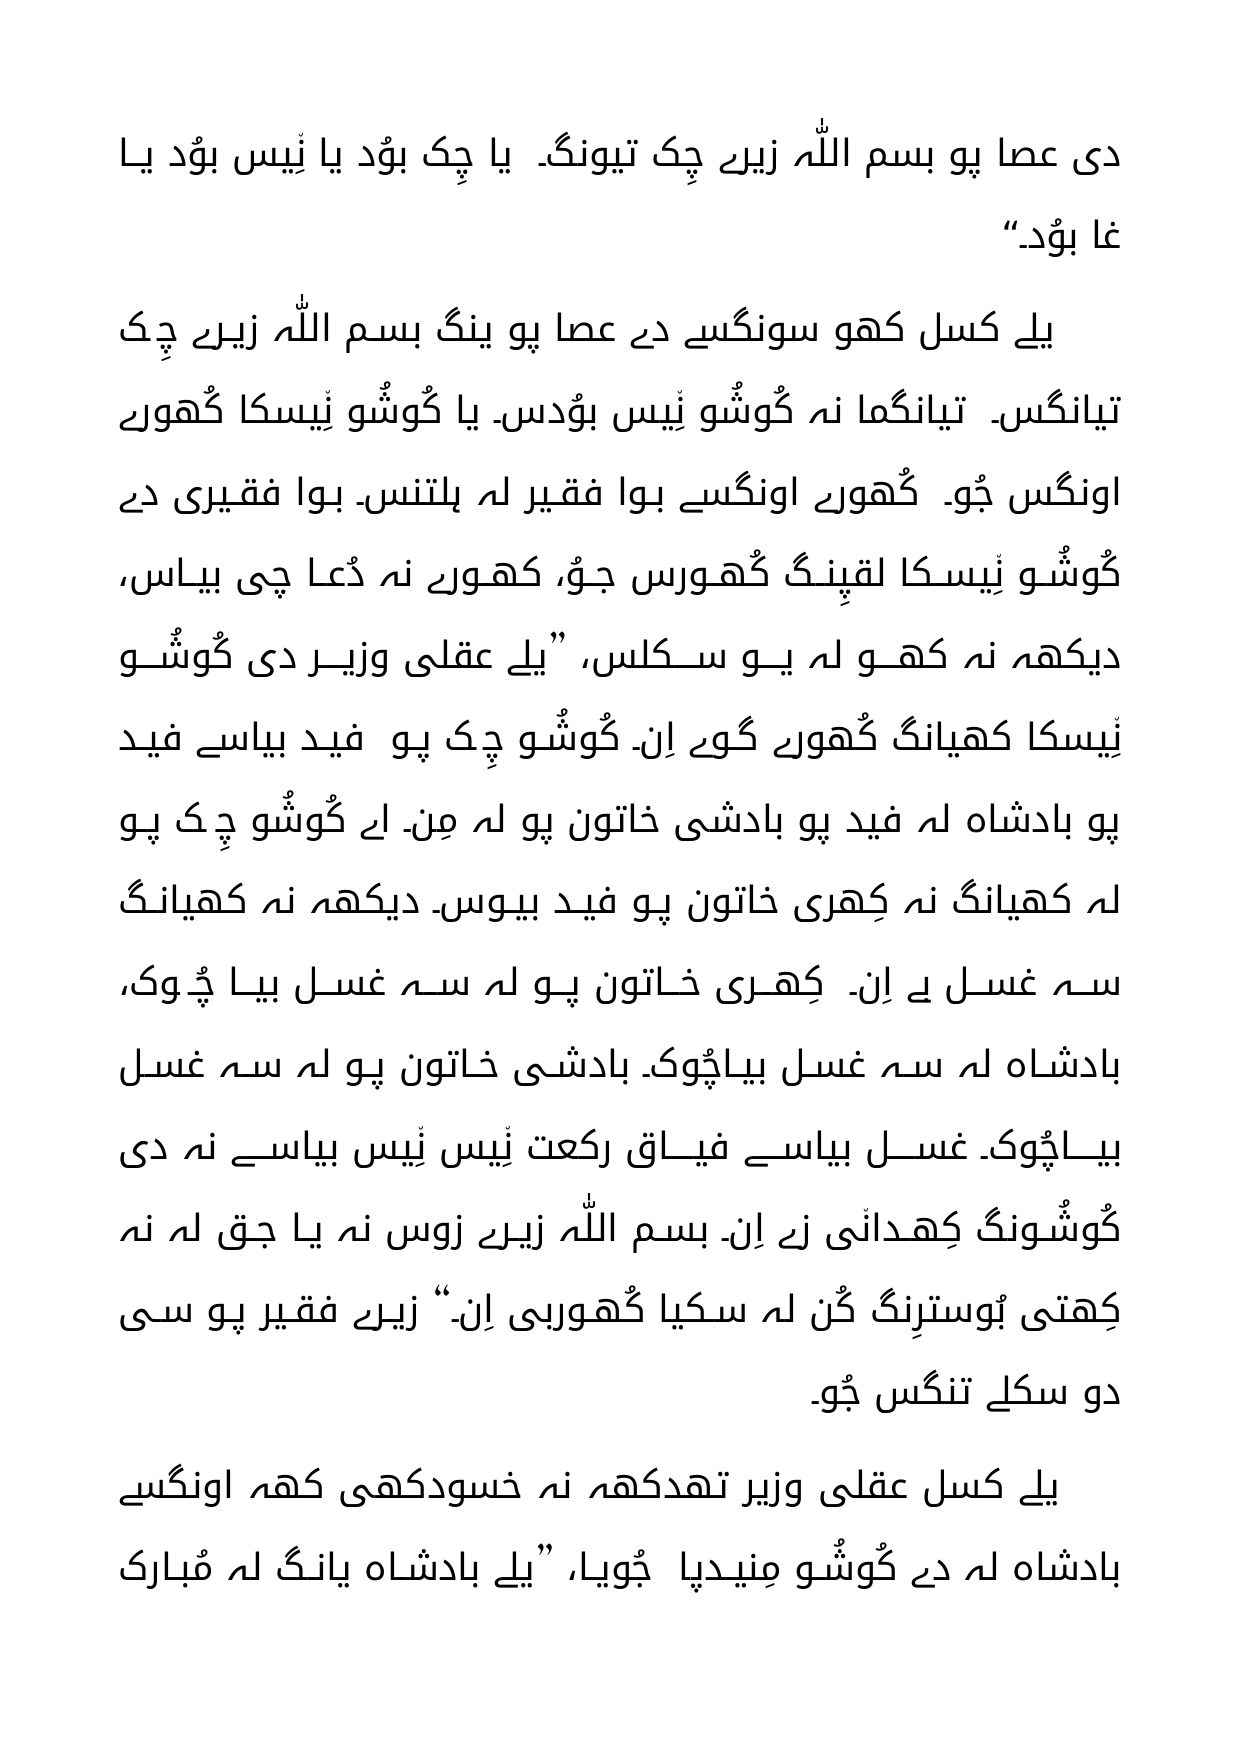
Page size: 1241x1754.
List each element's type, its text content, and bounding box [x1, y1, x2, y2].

text یلے کسل عقلی وزیر تھدکھہ نہ خسودکھی کھہ اونگسے بادشاہ لہ دے کُوشُو مِنیدپا جُویا، ”یلے بادشاہ یانگ لہ مُبارک [118, 1450, 1122, 1603]
text یلے کسل کھو سونگسے دے عصا پو ینگ بسم اللّٰہ زیرے چِک تیانگس۔ تیانگما نہ کُوشُو نِ٘یس بوُدس۔ یا کُوشُو نِ٘یسکا کُھورے اونگس جُو۔ کُھورے اونگسے بوا فقیر لہ ہلتنس۔ بوا فقیری دے کُوشُو نِ٘یسکا لقپِنگ کُھورس جوُ، کھورے نہ دُعا چی بیاس، دیکھہ نہ کھو لہ یو سکلس، ”یلے عقلی وزیر دی کُوشُو نِ٘یسکا کھیانگ کُھورے گوے اِن۔ کُوشُو چِک پو فید بیاسے فید پو بادشاہ لہ فید پو بادشی خاتون پو لہ مِن۔ اے کُوشُو چِک پو لہ کھیانگ نہ کِھری خاتون پو فید بیوس۔ دیکھہ نہ کھیانگ سہ غسل بے اِن۔ کِھری خاتون پو لہ سہ غسل بیا چُوک، بادشاہ لہ سہ غسل بیاچُوک۔ بادشی خاتون پو لہ سہ غسل بیاچُوک۔ غسل بیاسے فیاق رکعت نِ٘یس نِ٘یس بیاسے نہ دی کُوشُونگ کِھدان٘ی زے اِن۔ بسم اللّٰہ زیرے زوس نہ یا جق لہ نہ کِھتی بُوسترِنگ کُن لہ سکیا کُھوربی اِن۔“ زیرے فقیر پو سی دو سکلے تنگس جُو۔ [118, 293, 1122, 1428]
text دی عصا پو بسم اللّٰہ زیرے چِک تیونگ۔ یا چِک بوُد یا نِ٘یس بوُد یا غا بوُد۔“ [118, 118, 1122, 271]
